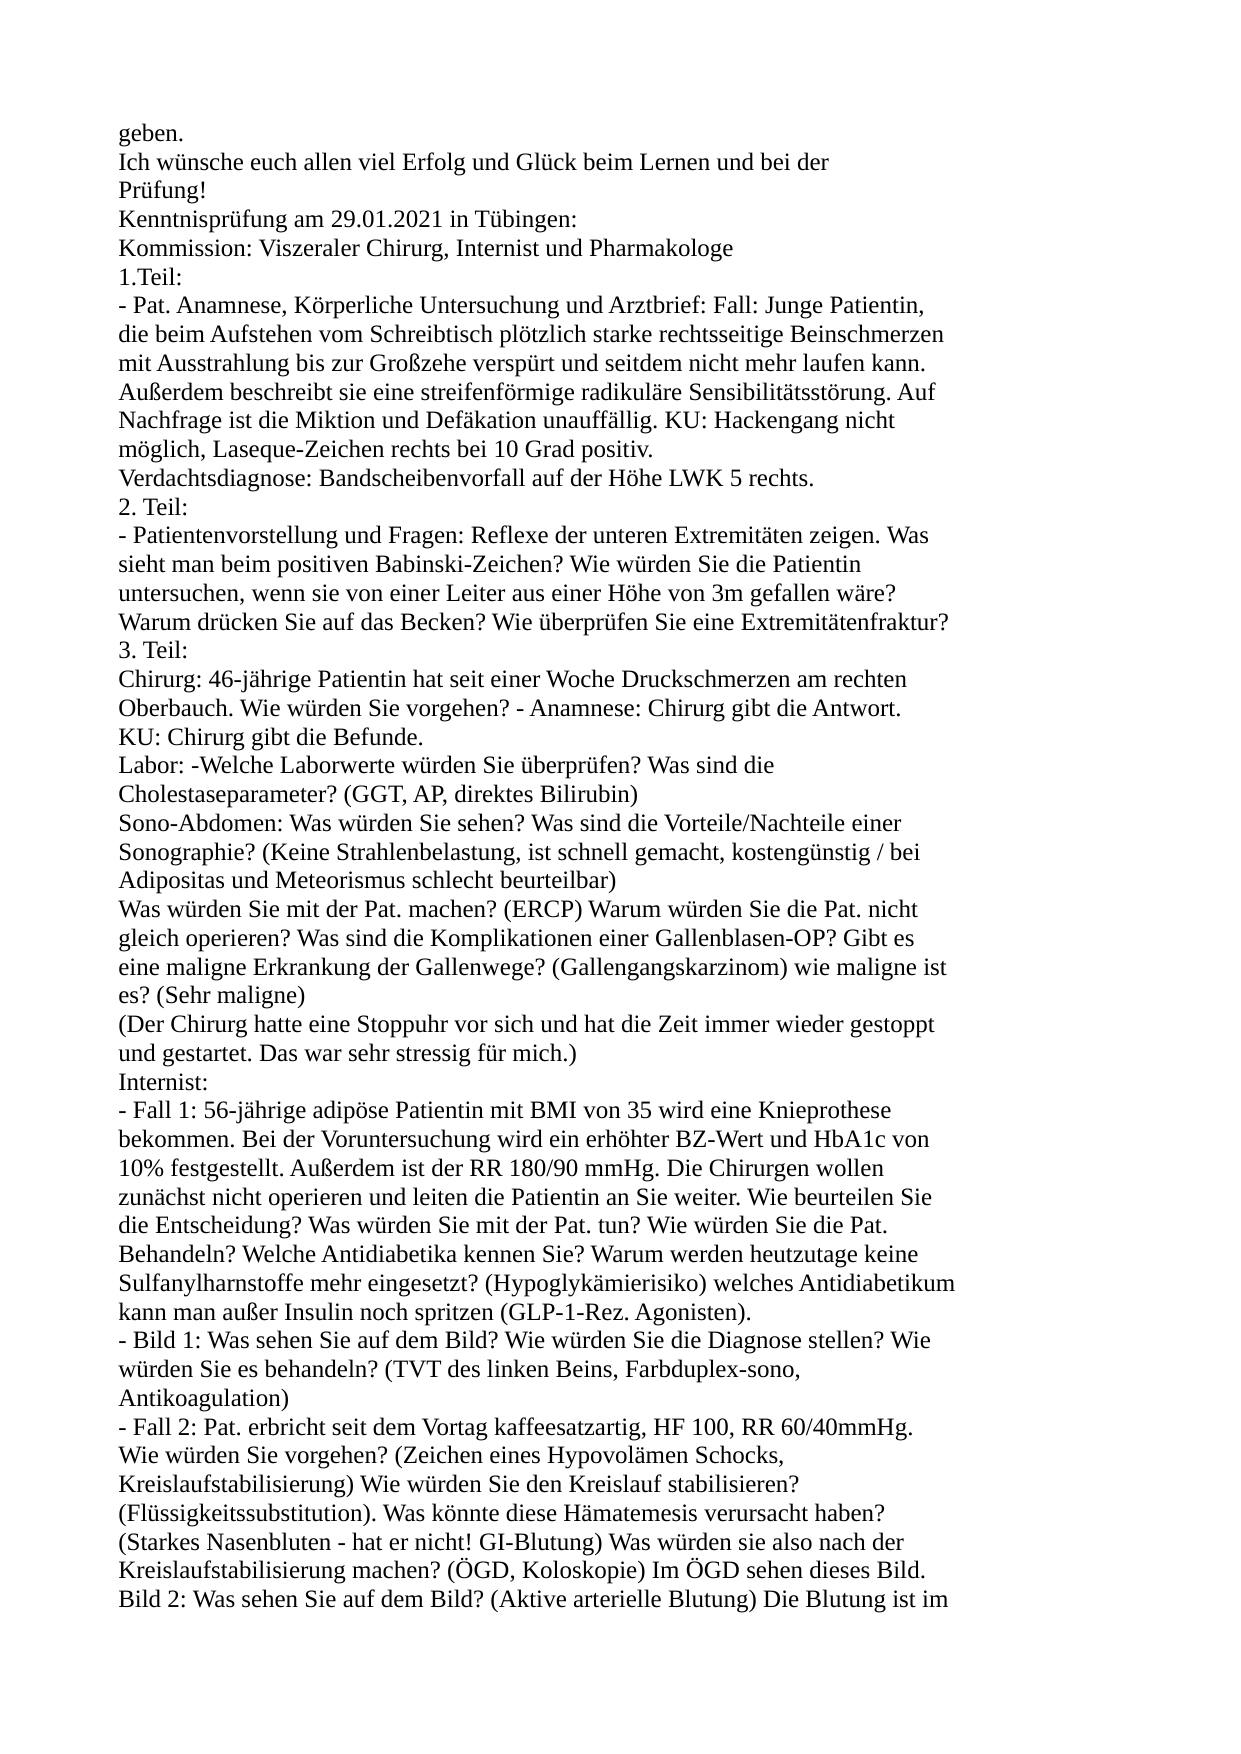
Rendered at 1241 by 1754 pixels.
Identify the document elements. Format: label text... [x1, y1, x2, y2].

text Was würden Sie mit der Pat. machen? (ERCP) Warum würden Sie die Pat. nicht [118, 894, 1122, 923]
text sieht man beim positiven Babinski-Zeichen? Wie würden Sie die Patientin [118, 549, 1122, 578]
text Adipositas und Meteorismus schlecht beurteilbar) [118, 866, 1122, 894]
text Bild 2: Was sehen Sie auf dem Bild? (Aktive arterielle Blutung) Die Blutung ist im [118, 1584, 1122, 1613]
text Sonographie? (Keine Strahlenbelastung, ist schnell gemacht, kostengünstig / bei [118, 837, 1122, 866]
text Wie würden Sie vorgehen? (Zeichen eines Hypovolämen Schocks, [118, 1441, 1122, 1469]
text Verdachtsdiagnose: Bandscheibenvorfall auf der Höhe LWK 5 rechts. [118, 463, 1122, 492]
text - Bild 1: Was sehen Sie auf dem Bild? Wie würden Sie die Diagnose stellen? Wie [118, 1326, 1122, 1354]
text Außerdem beschreibt sie eine streifenförmige radikuläre Sensibilitätsstörung. Auf [118, 377, 1122, 406]
text Nachfrage ist die Miktion und Defäkation unauffällig. KU: Hackengang nicht [118, 406, 1122, 434]
text - Pat. Anamnese, Körperliche Untersuchung und Arztbrief: Fall: Junge Patientin, [118, 291, 1122, 319]
text Warum drücken Sie auf das Becken? Wie überprüfen Sie eine Extremitätenfraktur? [118, 607, 1122, 636]
text Kreislaufstabilisierung) Wie würden Sie den Kreislauf stabilisieren? [118, 1469, 1122, 1498]
text gleich operieren? Was sind die Komplikationen einer Gallenblasen-OP? Gibt es [118, 923, 1122, 952]
text zunächst nicht operieren und leiten die Patientin an Sie weiter. Wie beurteilen Sie [118, 1182, 1122, 1211]
text Internist: [118, 1067, 1122, 1096]
text 10% festgestellt. Außerdem ist der RR 180/90 mmHg. Die Chirurgen wollen [118, 1153, 1122, 1182]
text (Starkes Nasenbluten - hat er nicht! GI-Blutung) Was würden sie also nach der [118, 1527, 1122, 1556]
text bekommen. Bei der Voruntersuchung wird ein erhöhter BZ-Wert und HbA1c von [118, 1124, 1122, 1153]
text Antikoagulation) [118, 1383, 1122, 1412]
text - Fall 1: 56-jährige adipöse Patientin mit BMI von 35 wird eine Knieprothese [118, 1096, 1122, 1124]
text Kreislaufstabilisierung machen? (ÖGD, Koloskopie) Im ÖGD sehen dieses Bild. [118, 1556, 1122, 1584]
text (Der Chirurg hatte eine Stoppuhr vor sich und hat die Zeit immer wieder gestoppt [118, 1009, 1122, 1038]
text und gestartet. Das war sehr stressig für mich.) [118, 1038, 1122, 1067]
text Behandeln? Welche Antidiabetika kennen Sie? Warum werden heutzutage keine [118, 1239, 1122, 1268]
text Chirurg: 46-jährige Patientin hat seit einer Woche Druckschmerzen am rechten [118, 664, 1122, 693]
text untersuchen, wenn sie von einer Leiter aus einer Höhe von 3m gefallen wäre? [118, 578, 1122, 607]
text Cholestaseparameter? (GGT, AP, direktes Bilirubin) [118, 779, 1122, 808]
text geben. [118, 118, 1122, 147]
text möglich, Laseque-Zeichen rechts bei 10 Grad positiv. [118, 434, 1122, 463]
text Prüfung! [118, 176, 1122, 204]
text Oberbauch. Wie würden Sie vorgehen? - Anamnese: Chirurg gibt die Antwort. [118, 693, 1122, 722]
text es? (Sehr maligne) [118, 981, 1122, 1009]
text - Fall 2: Pat. erbricht seit dem Vortag kaffeesatzartig, HF 100, RR 60/40mmHg. [118, 1412, 1122, 1441]
text 2. Teil: [118, 492, 1122, 521]
text eine maligne Erkrankung der Gallenwege? (Gallengangskarzinom) wie maligne ist [118, 952, 1122, 981]
text Sulfanylharnstoffe mehr eingesetzt? (Hypoglykämierisiko) welches Antidiabetikum [118, 1268, 1122, 1297]
text die Entscheidung? Was würden Sie mit der Pat. tun? Wie würden Sie die Pat. [118, 1211, 1122, 1239]
text Labor: -Welche Laborwerte würden Sie überprüfen? Was sind die [118, 751, 1122, 779]
text KU: Chirurg gibt die Befunde. [118, 722, 1122, 751]
text die beim Aufstehen vom Schreibtisch plötzlich starke rechtsseitige Beinschmerzen [118, 319, 1122, 348]
text Kommission: Viszeraler Chirurg, Internist und Pharmakologe [118, 233, 1122, 262]
text 3. Teil: [118, 636, 1122, 664]
text (Flüssigkeitssubstitution). Was könnte diese Hämatemesis verursacht haben? [118, 1498, 1122, 1527]
text würden Sie es behandeln? (TVT des linken Beins, Farbduplex-sono, [118, 1354, 1122, 1383]
text Sono-Abdomen: Was würden Sie sehen? Was sind die Vorteile/Nachteile einer [118, 808, 1122, 837]
text kann man außer Insulin noch spritzen (GLP-1-Rez. Agonisten). [118, 1297, 1122, 1326]
text 1.Teil: [118, 262, 1122, 291]
text - Patientenvorstellung und Fragen: Reflexe der unteren Extremitäten zeigen. Was [118, 521, 1122, 549]
text Kenntnisprüfung am 29.01.2021 in Tübingen: [118, 204, 1122, 233]
text mit Ausstrahlung bis zur Großzehe verspürt und seitdem nicht mehr laufen kann. [118, 348, 1122, 377]
text Ich wünsche euch allen viel Erfolg und Glück beim Lernen und bei der [118, 147, 1122, 176]
